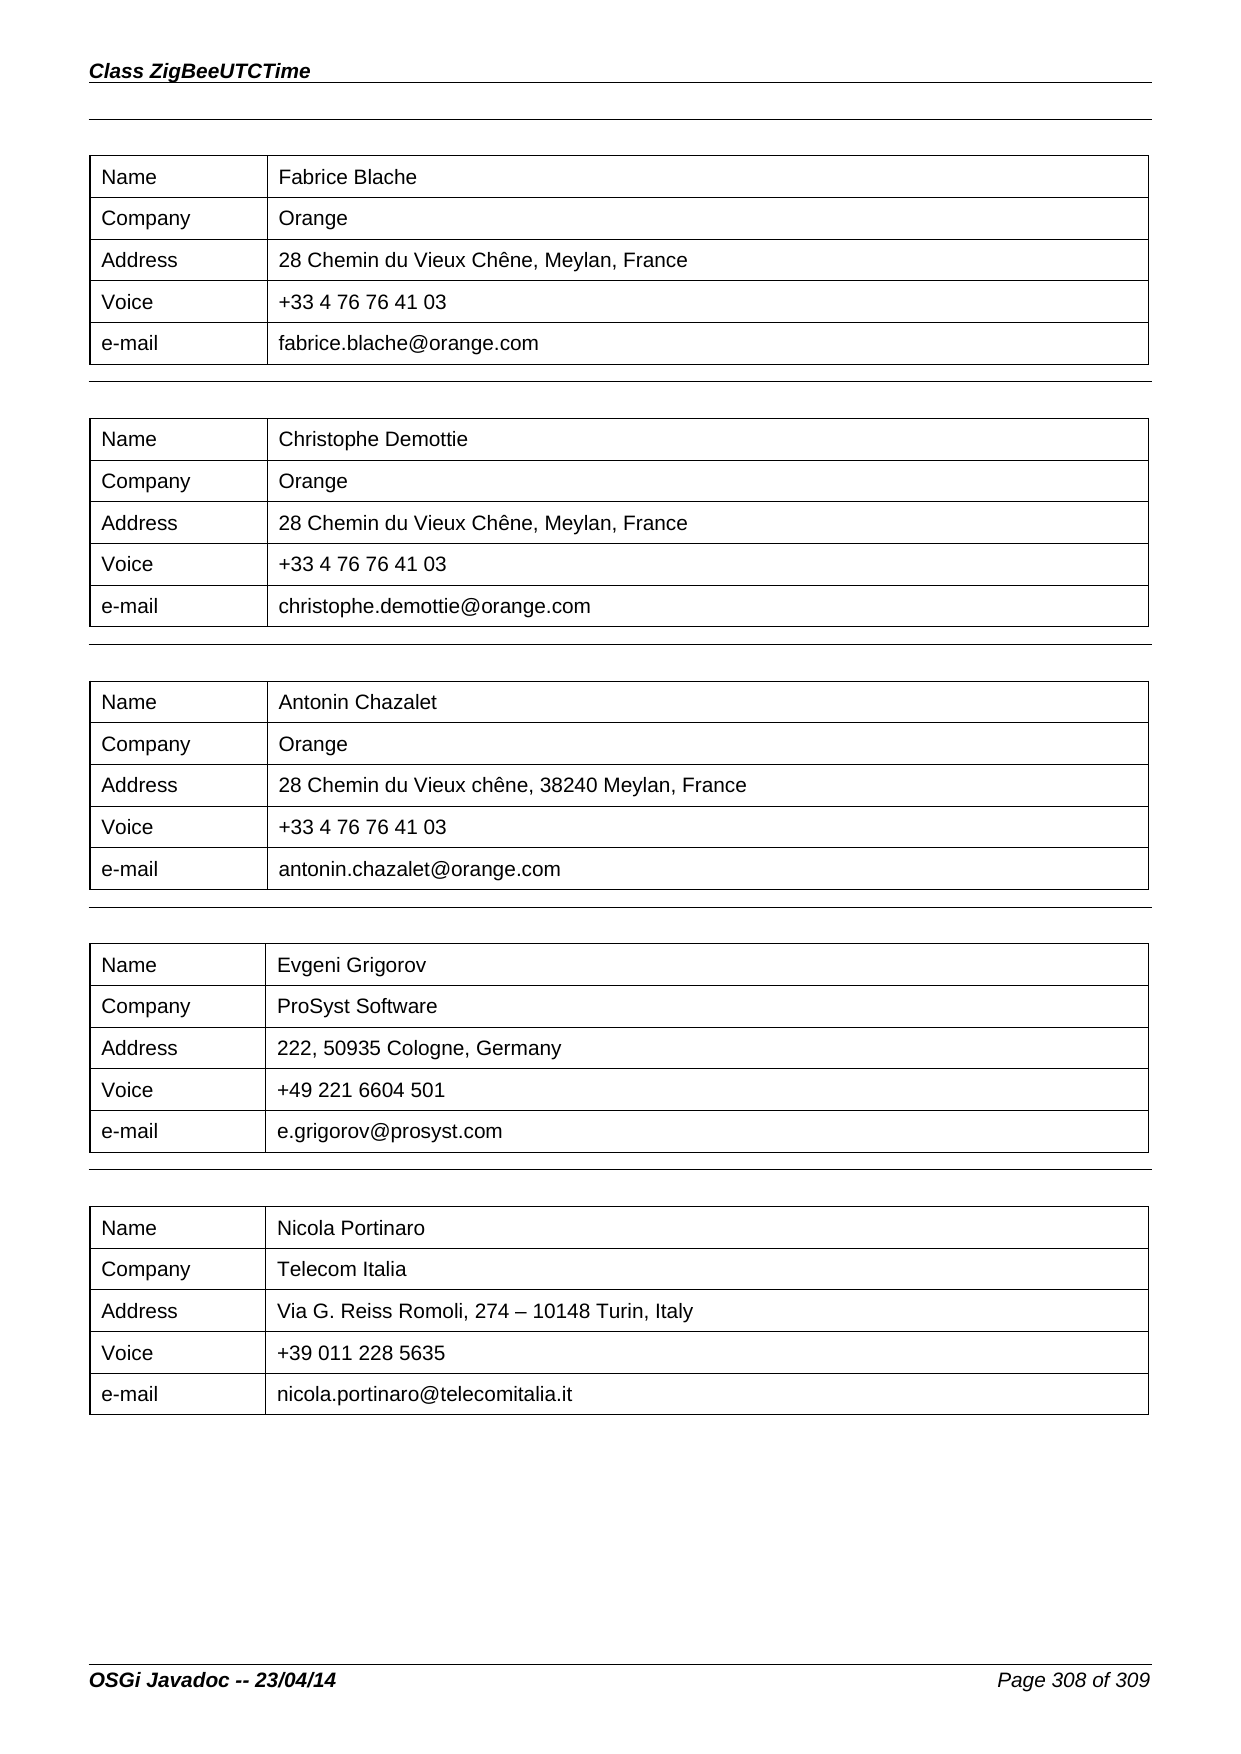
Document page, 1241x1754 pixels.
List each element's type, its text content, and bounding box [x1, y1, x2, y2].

table_cell e.grigorov@prosyst.com [266, 1111, 1148, 1152]
table_cell Orange [268, 723, 1148, 764]
table_cell 28 Chemin du Vieux chêne, 38240 Meylan, France [268, 765, 1148, 806]
table_cell +49 221 6604 501 [266, 1069, 1148, 1110]
table_cell Address [91, 765, 267, 806]
table_cell fabrice.blache@orange.com [268, 323, 1148, 363]
table_header Christophe Demottie [268, 419, 1148, 459]
table_cell +33 4 76 76 41 03 [268, 544, 1148, 584]
table_cell Voice [91, 807, 267, 847]
table_cell Orange [268, 198, 1148, 238]
table_cell e-mail [91, 323, 267, 363]
table_cell Via G. Reiss Romoli, 274 – 10148 Turin, Italy [266, 1290, 1148, 1331]
table_cell +33 4 76 76 41 03 [268, 281, 1148, 322]
table_cell christophe.demottie@orange.com [268, 586, 1148, 626]
table_header Name [91, 1207, 265, 1248]
table_cell Telecom Italia [266, 1249, 1148, 1289]
table_cell 28 Chemin du Vieux Chêne, Meylan, France [268, 240, 1148, 280]
table_cell Company [91, 1249, 265, 1289]
table_cell Address [91, 1290, 265, 1331]
table_cell e-mail [91, 1111, 265, 1152]
table_cell 28 Chemin du Vieux Chêne, Meylan, France [268, 502, 1148, 543]
table_cell +33 4 76 76 41 03 [268, 807, 1148, 847]
table_cell Voice [91, 281, 267, 322]
table_cell ProSyst Software [266, 986, 1148, 1027]
table_header Nicola Portinaro [266, 1207, 1148, 1248]
table_cell Voice [91, 544, 267, 584]
table_header Antonin Chazalet [268, 682, 1148, 722]
table_cell Address [91, 240, 267, 280]
table_cell Company [91, 723, 267, 764]
table_cell Voice [91, 1069, 265, 1110]
table_cell e-mail [91, 586, 267, 626]
table_header Name [91, 682, 267, 722]
table_cell e-mail [91, 848, 267, 889]
table_cell Address [91, 1028, 265, 1068]
table_cell Company [91, 986, 265, 1027]
table_cell Orange [268, 461, 1148, 501]
table_header Evgeni Grigorov [266, 944, 1148, 985]
table_cell nicola.portinaro@telecomitalia.it [266, 1374, 1148, 1414]
table_header Fabrice Blache [268, 156, 1148, 197]
table_header Name [91, 156, 267, 197]
table_cell e-mail [91, 1374, 265, 1414]
table_cell Address [91, 502, 267, 543]
table_cell Company [91, 461, 267, 501]
table_cell Company [91, 198, 267, 238]
table_cell 222, 50935 Cologne, Germany [266, 1028, 1148, 1068]
table_cell antonin.chazalet@orange.com [268, 848, 1148, 889]
table_header Name [91, 419, 267, 459]
table_header Name [91, 944, 265, 985]
table_cell Voice [91, 1332, 265, 1373]
table_cell +39 011 228 5635 [266, 1332, 1148, 1373]
